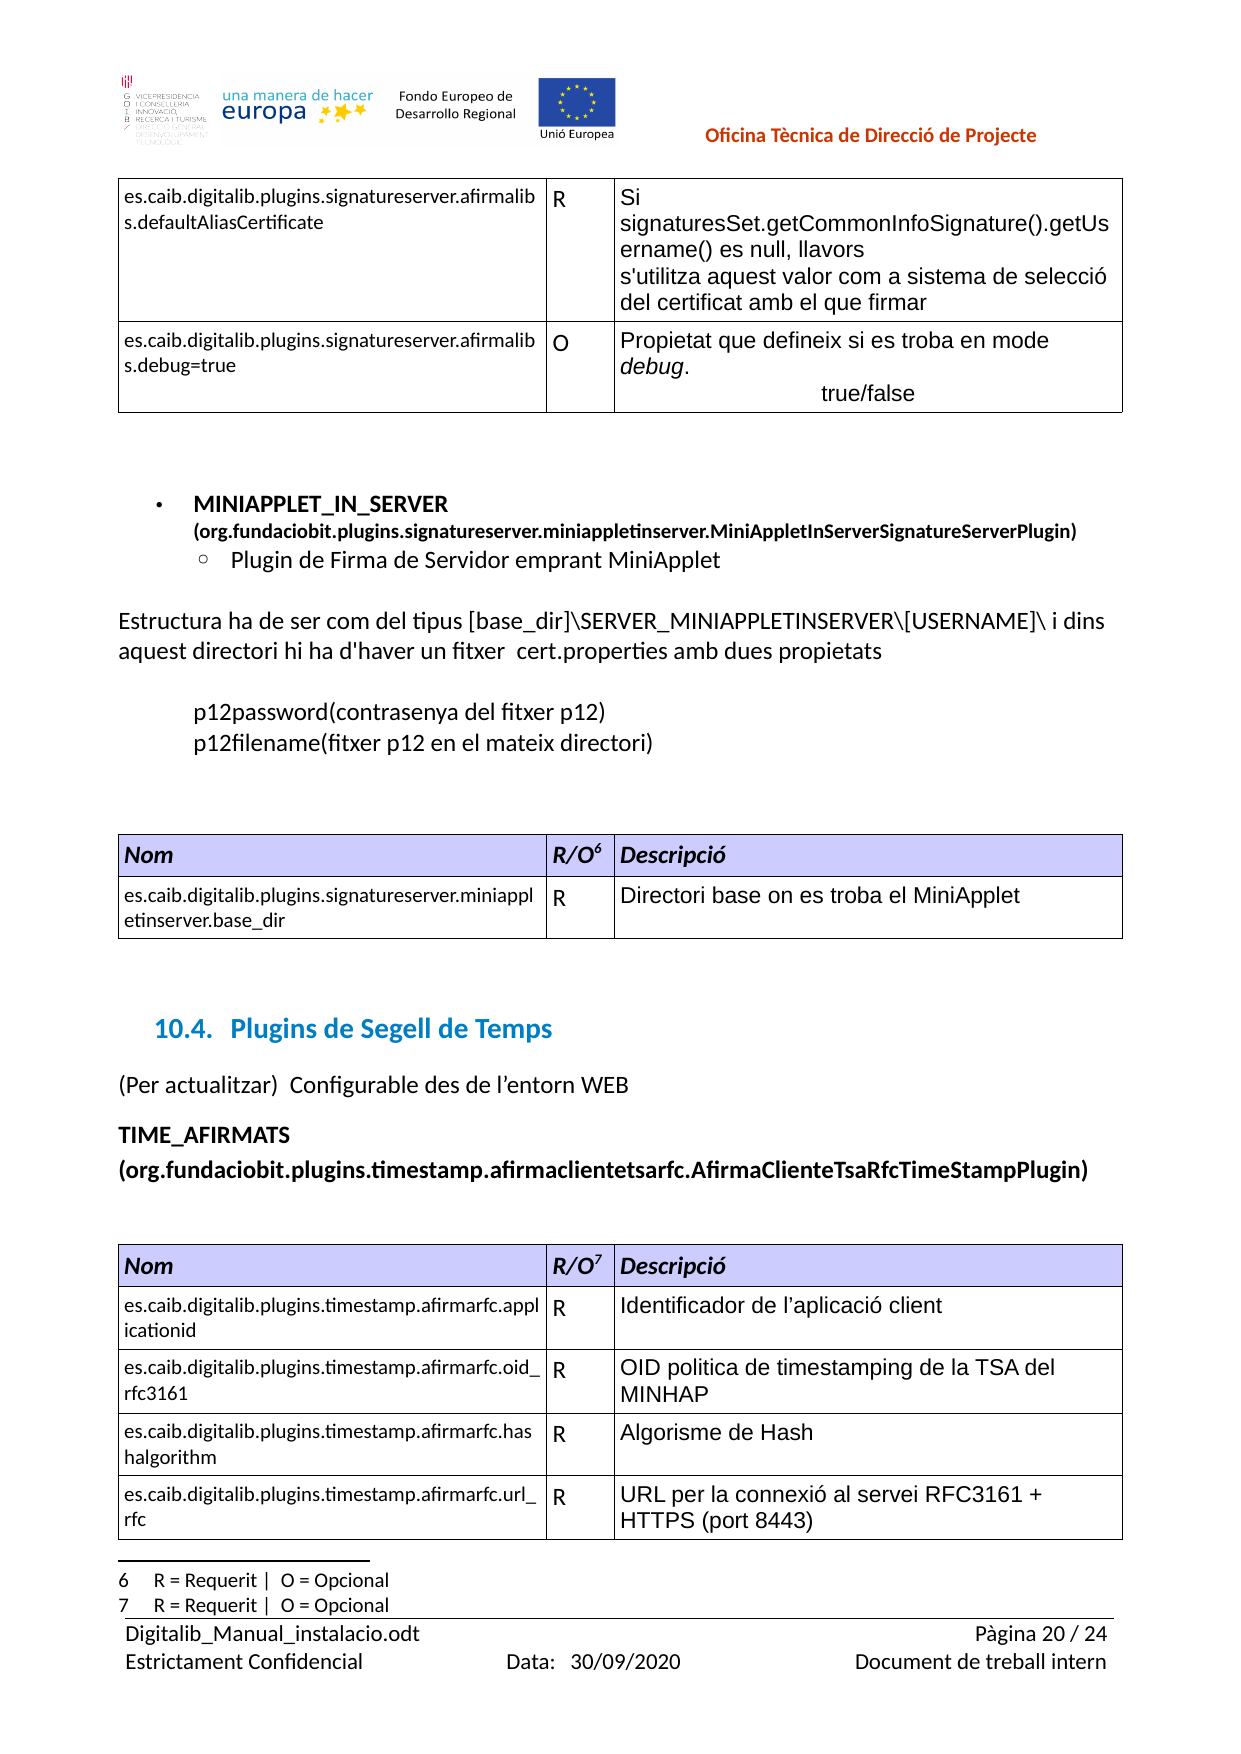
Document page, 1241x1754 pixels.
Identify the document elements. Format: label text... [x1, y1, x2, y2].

text TIME_AFIRMATS (org.fundaciobit.plugins.timestamp.afirmaclientetsarfc.AfirmaClienteTsaRfcTimeStampPlugin) [118, 1119, 1122, 1184]
table_cell es.caib.digitalib.plugins.timestamp.afirmarfc.oid_rfc3161 [119, 1350, 546, 1413]
table_cell es.caib.digitalib.plugins.signatureserver.miniappletinserver.base_dir [119, 877, 546, 938]
table_cell es.caib.digitalib.plugins.timestamp.afirmarfc.hashalgorithm [119, 1414, 546, 1475]
picture [219, 73, 621, 147]
table_cell R [547, 1476, 614, 1539]
table_cell R [547, 1414, 614, 1475]
table_cell Propietat que defineix si es troba en mode debug. true/false [615, 322, 1122, 412]
table_cell Algorisme de Hash [615, 1414, 1122, 1475]
table_cell R [547, 877, 614, 938]
table_header R/O [547, 835, 614, 876]
text Estructura ha de ser com del tipus [base_dir]\SERVER_MINIAPPLETINSERVER\[USERNAME]\ i dins aquest directori hi ha d'haver un fitxer cert.properties amb dues propietats [118, 605, 1122, 666]
table_cell O [547, 322, 614, 412]
list MINIAPPLET_IN_SERVER (org.fundaciobit.plugins.signatureserver.miniappletinserver.MiniAppletInServerSignatureServerPlugin) [156, 488, 1122, 544]
text p12password(contrasenya del fitxer p12) [118, 697, 1122, 727]
table_cell Directori base on es troba el MiniApplet [615, 877, 1122, 938]
table_cell Identificador de l’aplicació client [615, 1287, 1122, 1348]
list Plugin de Firma de Servidor emprant MiniApplet [193, 544, 1122, 574]
subtitle Plugins de Segell de Temps [153, 1010, 1122, 1046]
table_cell es.caib.digitalib.plugins.timestamp.afirmarfc.applicationid [119, 1287, 546, 1348]
table_header Descripció [615, 835, 1122, 876]
table_cell R [547, 179, 614, 321]
text p12filename(fitxer p12 en el mateix directori) [118, 727, 1122, 758]
table_cell R [547, 1287, 614, 1348]
table_cell es.caib.digitalib.plugins.signatureserver.afirmalibs.debug=true [119, 322, 546, 412]
picture [118, 73, 213, 147]
table_header Descripció [615, 1245, 1122, 1286]
table_cell es.caib.digitalib.plugins.timestamp.afirmarfc.url_rfc [119, 1476, 546, 1539]
table_cell OID politica de timestamping de la TSA del MINHAP [615, 1350, 1122, 1413]
text (Per actualitzar) Configurable des de l’entorn WEB [118, 1069, 1122, 1100]
table_cell es.caib.digitalib.plugins.signatureserver.afirmalibs.defaultAliasCertificate [119, 179, 546, 321]
table_cell URL per la connexió al servei RFC3161 + HTTPS (port 8443) [615, 1476, 1122, 1539]
table_cell R [547, 1350, 614, 1413]
table_cell Si signaturesSet.getCommonInfoSignature().getUsername() es null, llavors s'utilitza aquest valor com a sistema de selecció del certificat amb el que firmar [615, 179, 1122, 321]
table_header R/O [547, 1245, 614, 1286]
table_header Nom [119, 1245, 546, 1286]
table_header Nom [119, 835, 546, 876]
